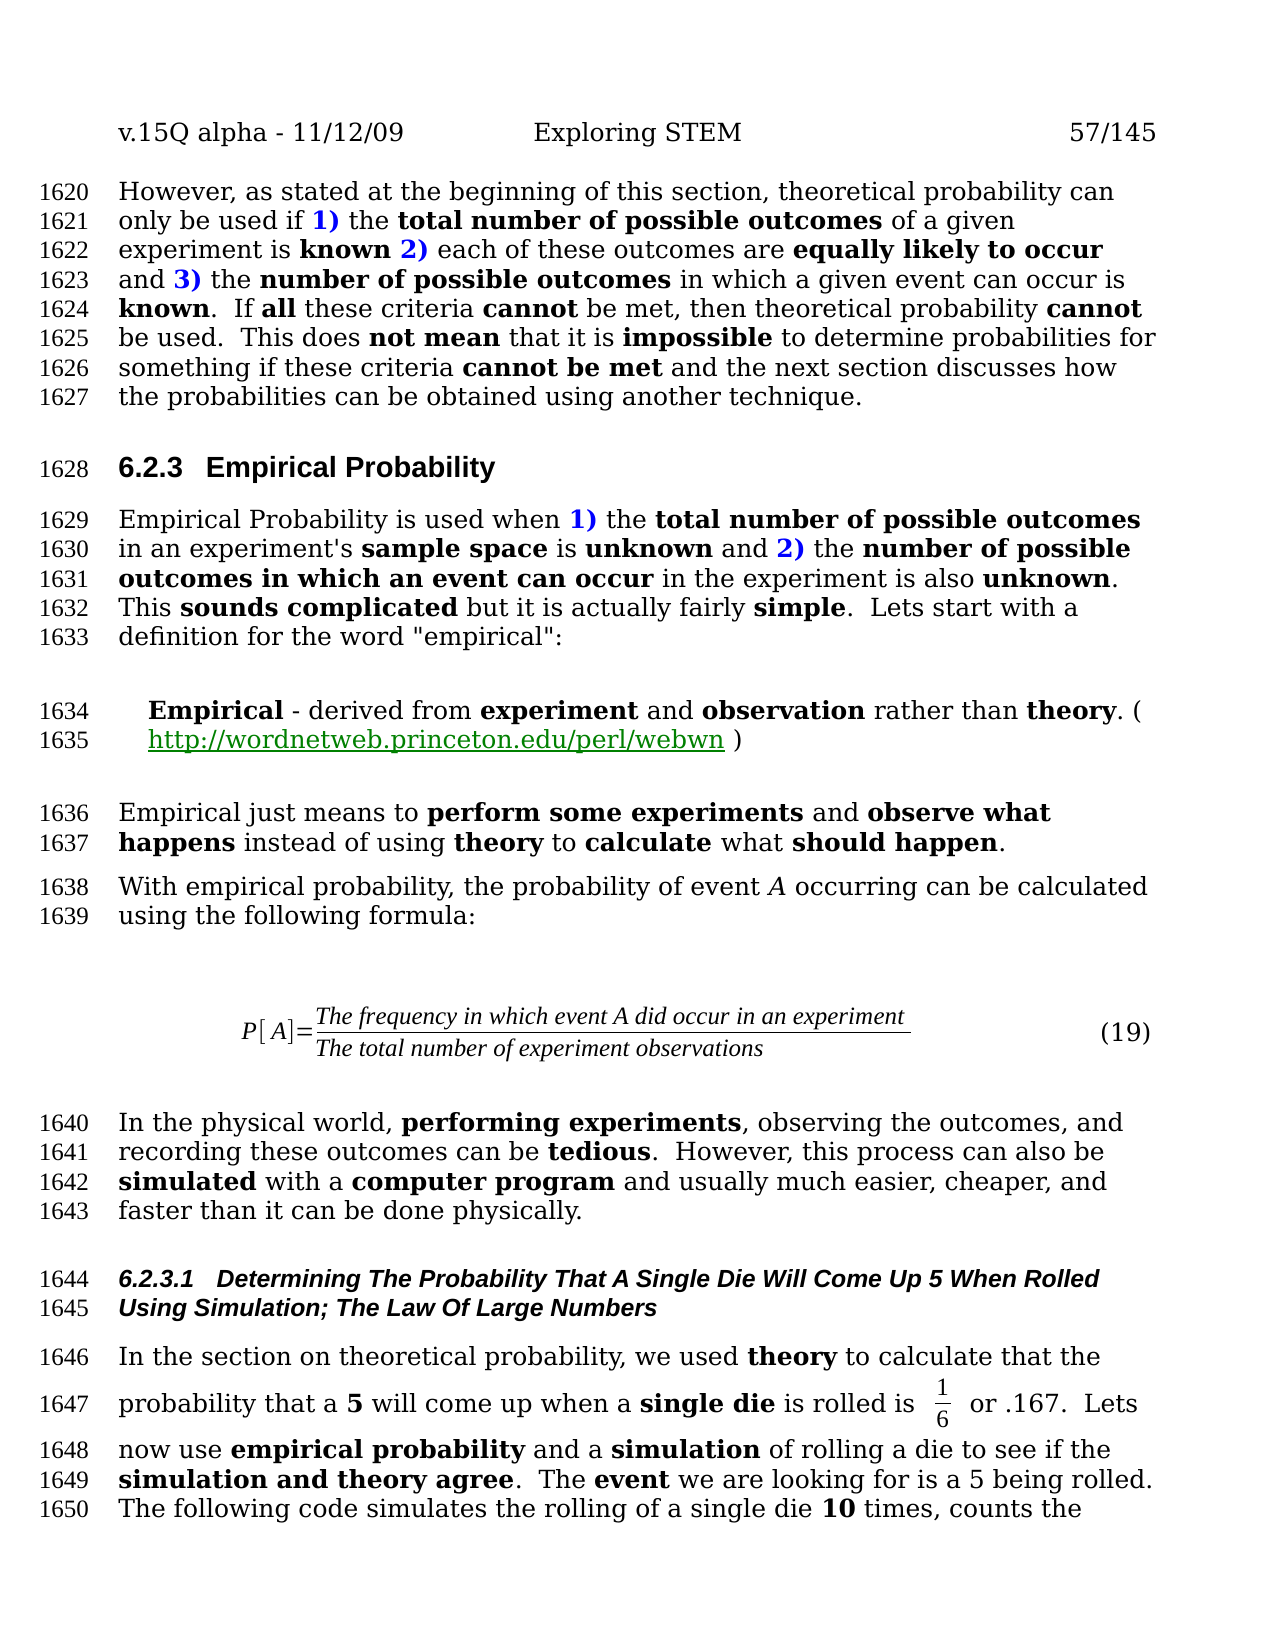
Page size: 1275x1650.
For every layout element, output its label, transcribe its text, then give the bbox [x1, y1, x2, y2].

text Empirical - derived from experiment and observation rather than theory. ( http://wordnetweb.princeton.edu/perl/webwn ) [148, 696, 1157, 754]
text In the section on theoretical probability, we used theory to calculate that the probability that a 5 will come up when a single die is rolled isor .167. Lets now use empirical probability and a simulation of rolling a die to see if the simulation and theory agree. The event we are looking for is a 5 being rolled. The following code simulates the rolling of a single die 10 times, counts the [118, 1342, 1157, 1523]
subtitle Determining The Probability That A Single Die Will Come Up 5 When Rolled Using Simulation; The Law Of Large Numbers [118, 1264, 1157, 1321]
text Empirical just means to perform some experiments and observe what happens instead of using theory to calculate what should happen. [118, 798, 1157, 857]
subtitle Empirical Probability [118, 450, 1157, 484]
text With empirical probability, the probability of event A occurring can be calculated using the following formula: [118, 872, 1157, 931]
table_header (19) [1041, 995, 1157, 1070]
text Empirical Probability is used when 1) the total number of possible outcomes in an experiment's sample space is unknown and 2) the number of possible outcomes in which an event can occur in the experiment is also unknown. This sounds complicated but it is actually fairly simple. Lets start with a definition for the word "empirical": [118, 505, 1157, 652]
text However, as stated at the beginning of this section, theoretical probability can only be used if 1) the total number of possible outcomes of a given experiment is known 2) each of these outcomes are equally likely to occur and 3) the number of possible outcomes in which a given event can occur is known. If all these criteria cannot be met, then theoretical probability cannot be used. This does not mean that it is impossible to determine probabilities for something if these criteria cannot be met and the next section discusses how the probabilities can be obtained using another technique. [118, 177, 1157, 411]
table_header [118, 995, 1041, 1070]
text In the physical world, performing experiments, observing the outcomes, and recording these outcomes can be tedious. However, this process can also be simulated with a computer program and usually much easier, cheaper, and faster than it can be done physically. [118, 1108, 1157, 1225]
